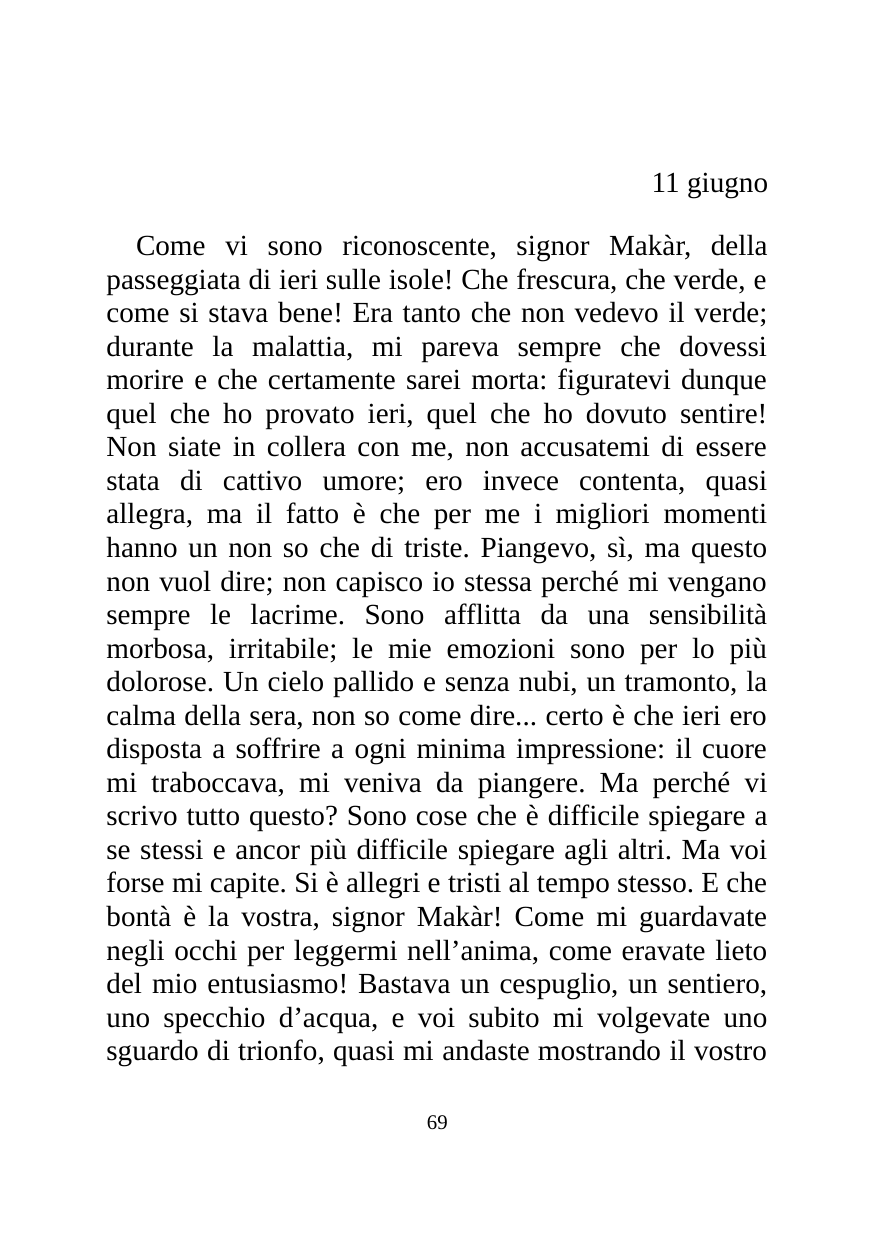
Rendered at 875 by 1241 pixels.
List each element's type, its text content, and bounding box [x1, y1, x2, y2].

text Come vi sono riconoscente, signor Makàr, della passeggiata di ieri sulle isole! Che frescura, che verde, e come si stava bene! Era tanto che non vedevo il verde; durante la malattia, mi pareva sempre che dovessi morire e che certamente sarei morta: figuratevi dunque quel che ho provato ieri, quel che ho dovuto sentire! Non siate in collera con me, non accusatemi di essere stata di cattivo umore; ero invece contenta, quasi allegra, ma il fatto è che per me i migliori momenti hanno un non so che di triste. Piangevo, sì, ma questo non vuol dire; non capisco io stessa perché mi vengano sempre le lacrime. Sono afflitta da una sensibilità morbosa, irritabile; le mie emozioni sono per lo più dolorose. Un cielo pallido e senza nubi, un tramonto, la calma della sera, non so come dire... certo è che ieri ero disposta a soffrire a ogni minima impressione: il cuore mi traboccava, mi veniva da piangere. Ma perché vi scrivo tutto questo? Sono cose che è difficile spiegare a se stessi e ancor più difficile spiegare agli altri. Ma voi forse mi capite. Si è allegri e tristi al tempo stesso. E che bontà è la vostra, signor Makàr! Come mi guardavate negli occhi per leggermi nell’anima, come eravate lieto del mio entusiasmo! Bastava un cespuglio, un sentiero, uno specchio d’acqua, e voi subito mi volgevate uno sguardo di trionfo, quasi mi andaste mostrando il vostro [106, 228, 768, 1067]
text 11 giugno [106, 165, 768, 199]
